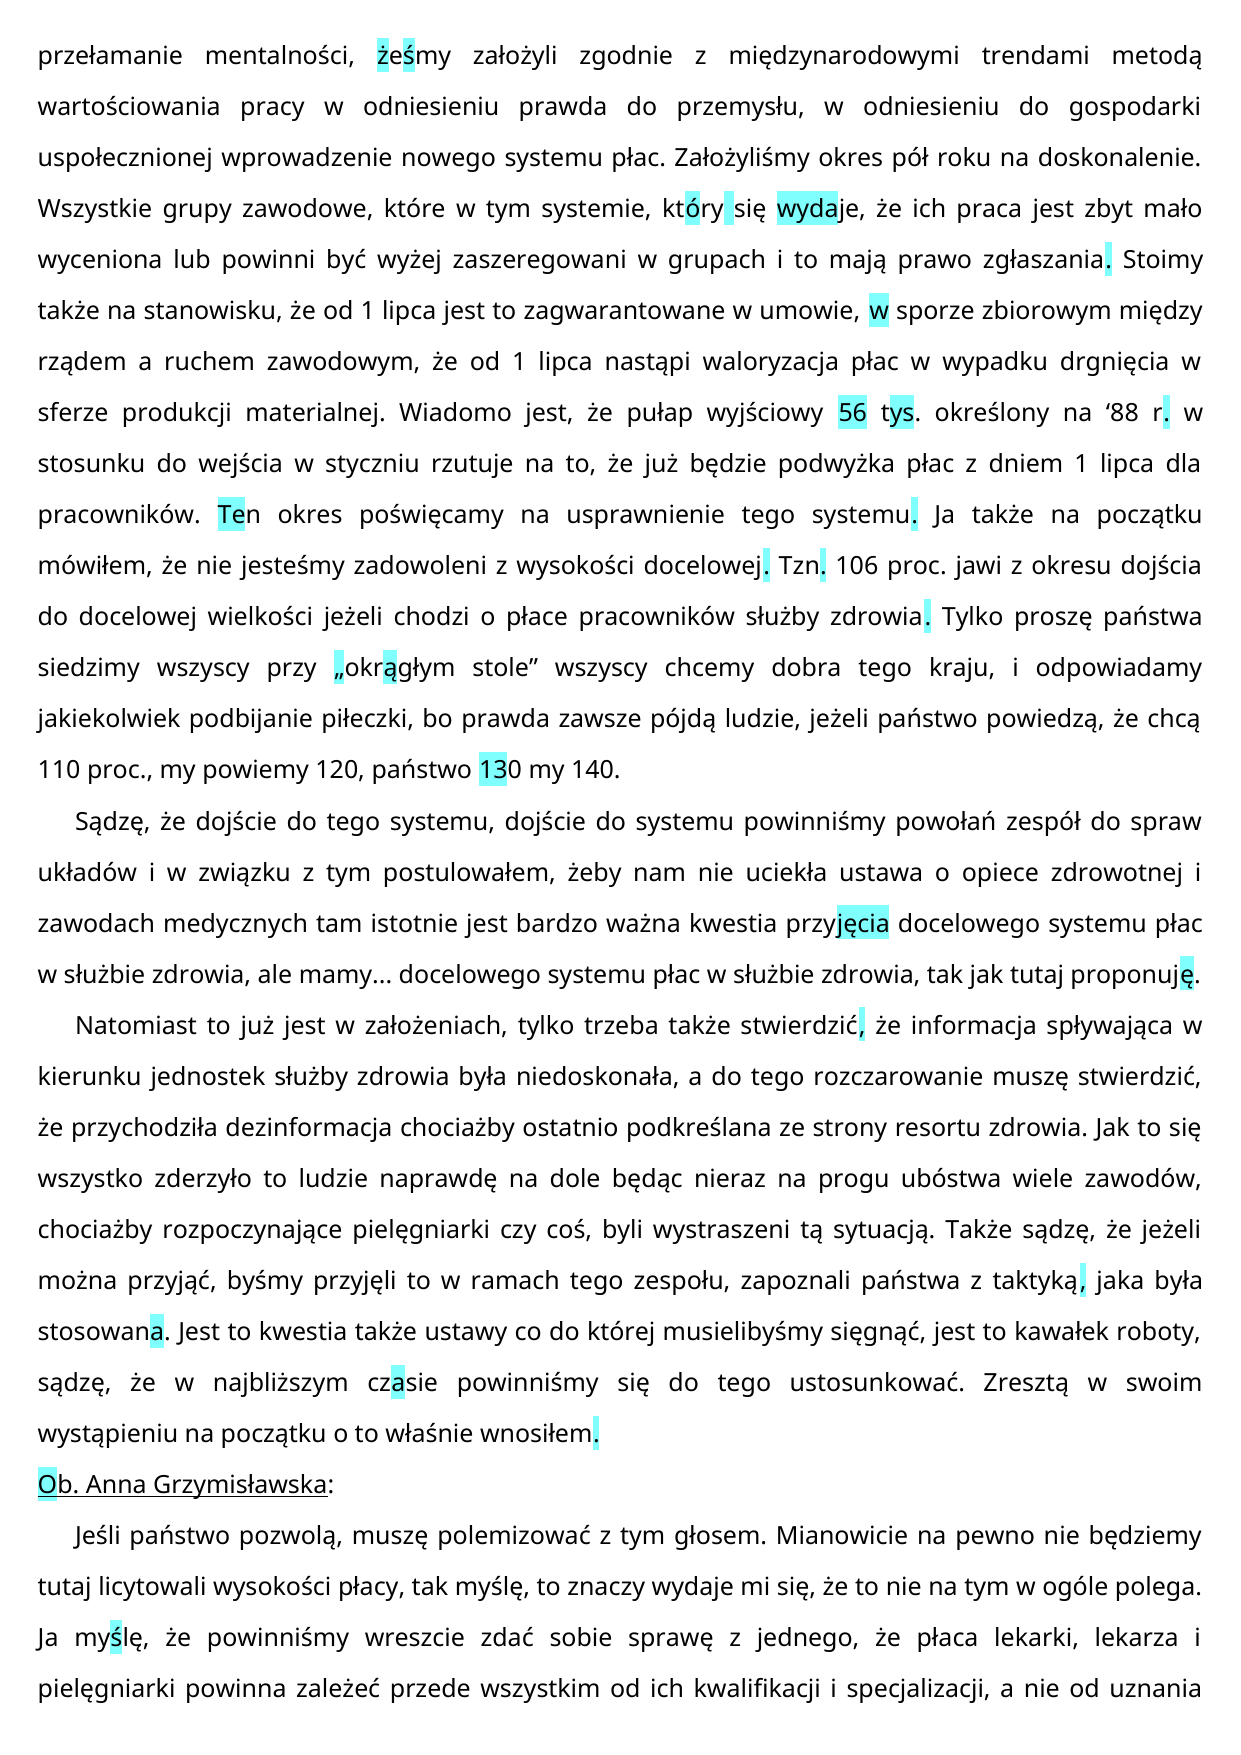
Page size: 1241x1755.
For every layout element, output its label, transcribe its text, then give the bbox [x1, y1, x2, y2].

text przełamanie mentalności, żeśmy założyli zgodnie z międzynarodowymi trendami metodą wartościowania pracy w odniesieniu prawda do przemysłu, w odniesieniu do gospodarki uspołecznionej wprowadzenie nowego systemu płac. Założyliśmy okres pół roku na doskonalenie. Wszystkie grupy zawodowe, które w tym systemie, który się wydaje, że ich praca jest zbyt mało wyceniona lub powinni być wyżej zaszeregowani w grupach i to mają prawo zgłaszania. Stoimy także na stanowisku, że od 1 lipca jest to zagwarantowane w umowie, w sporze zbiorowym między rządem a ruchem zawodowym, że od 1 lipca nastąpi waloryzacja płac w wypadku drgnięcia w sferze produkcji materialnej. Wiadomo jest, że pułap wyjściowy 56 tys. określony na ‘88 r. w stosunku do wejścia w styczniu rzutuje na to, że już będzie podwyżka płac z dniem 1 lipca dla pracowników. Ten okres poświęcamy na usprawnienie tego systemu. Ja także na początku mówiłem, że nie jesteśmy zadowoleni z wysokości docelowej. Tzn. 106 proc. jawi z okresu dojścia do docelowej wielkości jeżeli chodzi o płace pracowników służby zdrowia. Tylko proszę państwa siedzimy wszyscy przy „okrągłym stole” wszyscy chcemy dobra tego kraju, i odpowiadamy jakiekolwiek podbijanie piłeczki, bo prawda zawsze pójdą ludzie, jeżeli państwo powiedzą, że chcą 110 proc., my powiemy 120, państwo 130 my 140. [37, 37, 1203, 786]
text Jeśli państwo pozwolą, muszę polemizować z tym głosem. Mianowicie na pewno nie będziemy tutaj licytowali wysokości płacy, tak myślę, to znaczy wydaje mi się, że to nie na tym w ogóle polega. Ja myślę, że powinniśmy wreszcie zdać sobie sprawę z jednego, że płaca lekarki, lekarza i pielęgniarki powinna zależeć przede wszystkim od ich kwalifikacji i specjalizacji, a nie od uznania [37, 1518, 1203, 1705]
text Ob. Anna Grzymisławska: [37, 1467, 1203, 1501]
text Natomiast to już jest w założeniach, tylko trzeba także stwierdzić, że informacja spływająca w kierunku jednostek służby zdrowia była niedoskonała, a do tego rozczarowanie muszę stwierdzić, że przychodziła dezinformacja chociażby ostatnio podkreślana ze strony resortu zdrowia. Jak to się wszystko zderzyło to ludzie naprawdę na dole będąc nieraz na progu ubóstwa wiele zawodów, chociażby rozpoczynające pielęgniarki czy coś, byli wystraszeni tą sytuacją. Także sądzę, że jeżeli można przyjąć, byśmy przyjęli to w ramach tego zespołu, zapoznali państwa z taktyką, jaka była stosowana. Jest to kwestia także ustawy co do której musielibyśmy sięgnąć, jest to kawałek roboty, sądzę, że w najbliższym czasie powinniśmy się do tego ustosunkować. Zresztą w swoim wystąpieniu na początku o to właśnie wnosiłem. [37, 1007, 1203, 1450]
text Sądzę, że dojście do tego systemu, dojście do systemu powinniśmy powołań zespół do spraw układów i w związku z tym postulowałem, żeby nam nie uciekła ustawa o opiece zdrowotnej i zawodach medycznych tam istotnie jest bardzo ważna kwestia przyjęcia docelowego systemu płac w służbie zdrowia, ale mamy... docelowego systemu płac w służbie zdrowia, tak jak tutaj proponuję. [37, 803, 1203, 990]
